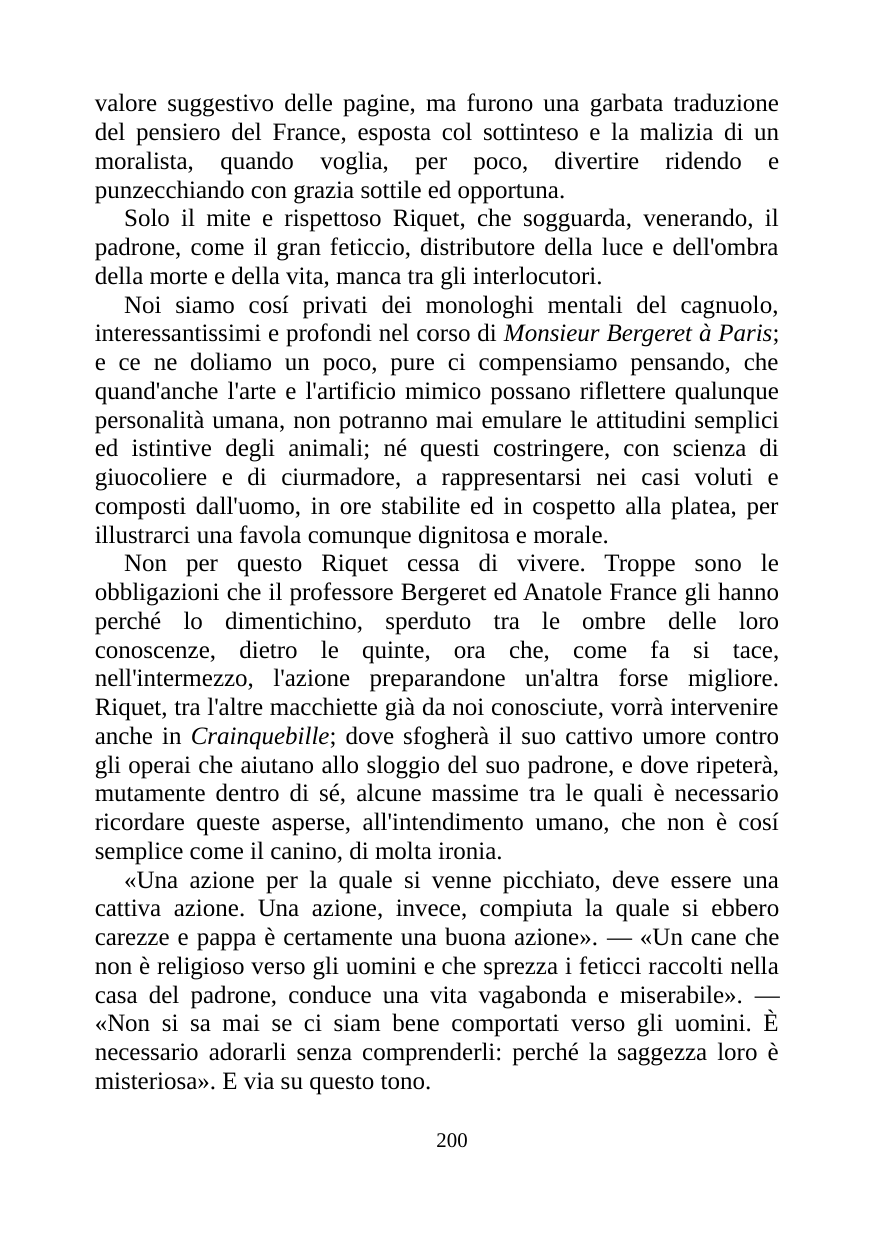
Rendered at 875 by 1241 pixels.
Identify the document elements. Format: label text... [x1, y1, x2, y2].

text Solo il mite e rispettoso Riquet, che sogguarda, venerando, il padrone, come il gran feticcio, distributore della luce e dell'ombra della morte e della vita, manca tra gli interlocutori. [94, 203, 779, 290]
text Non per questo Riquet cessa di vivere. Troppe sono le obbligazioni che il professore Bergeret ed Anatole France gli hanno perché lo dimentichino, sperduto tra le ombre delle loro conoscenze, dietro le quinte, ora che, come fa si tace, nell'intermezzo, l'azione preparandone un'altra forse migliore. Riquet, tra l'altre macchiette già da noi conosciute, vorrà intervenire anche in Crainquebille; dove sfogherà il suo cattivo umore contro gli operai che aiutano allo sloggio del suo padrone, e dove ripeterà, mutamente dentro di sé, alcune massime tra le quali è necessario ricordare queste asperse, all'intendimento umano, che non è cosí semplice come il canino, di molta ironia. [94, 548, 779, 865]
text Noi siamo cosí privati dei monologhi mentali del cagnuolo, interessantissimi e profondi nel corso di Monsieur Bergeret à Paris; e ce ne doliamo un poco, pure ci compensiamo pensando, che quand'anche l'arte e l'artificio mimico possano riflettere qualunque personalità umana, non potranno mai emulare le attitudini semplici ed istintive degli animali; né questi costringere, con scienza di giuocoliere e di ciurmadore, a rappresentarsi nei casi voluti e composti dall'uomo, in ore stabilite ed in cospetto alla platea, per illustrarci una favola comunque dignitosa e morale. [94, 290, 779, 548]
text valore suggestivo delle pagine, ma furono una garbata traduzione del pensiero del France, esposta col sottinteso e la malizia di un moralista, quando voglia, per poco, divertire ridendo e punzecchiando con grazia sottile ed opportuna. [94, 88, 779, 203]
text «Una azione per la quale si venne picchiato, deve essere una cattiva azione. Una azione, invece, compiuta la quale si ebbero carezze e pappa è certamente una buona azione». — «Un cane che non è religioso verso gli uomini e che sprezza i feticci raccolti nella casa del padrone, conduce una vita vagabonda e miserabile». — «Non si sa mai se ci siam bene comportati verso gli uomini. È necessario adorarli senza comprenderli: perché la saggezza loro è misteriosa». E via su questo tono. [94, 865, 779, 1095]
